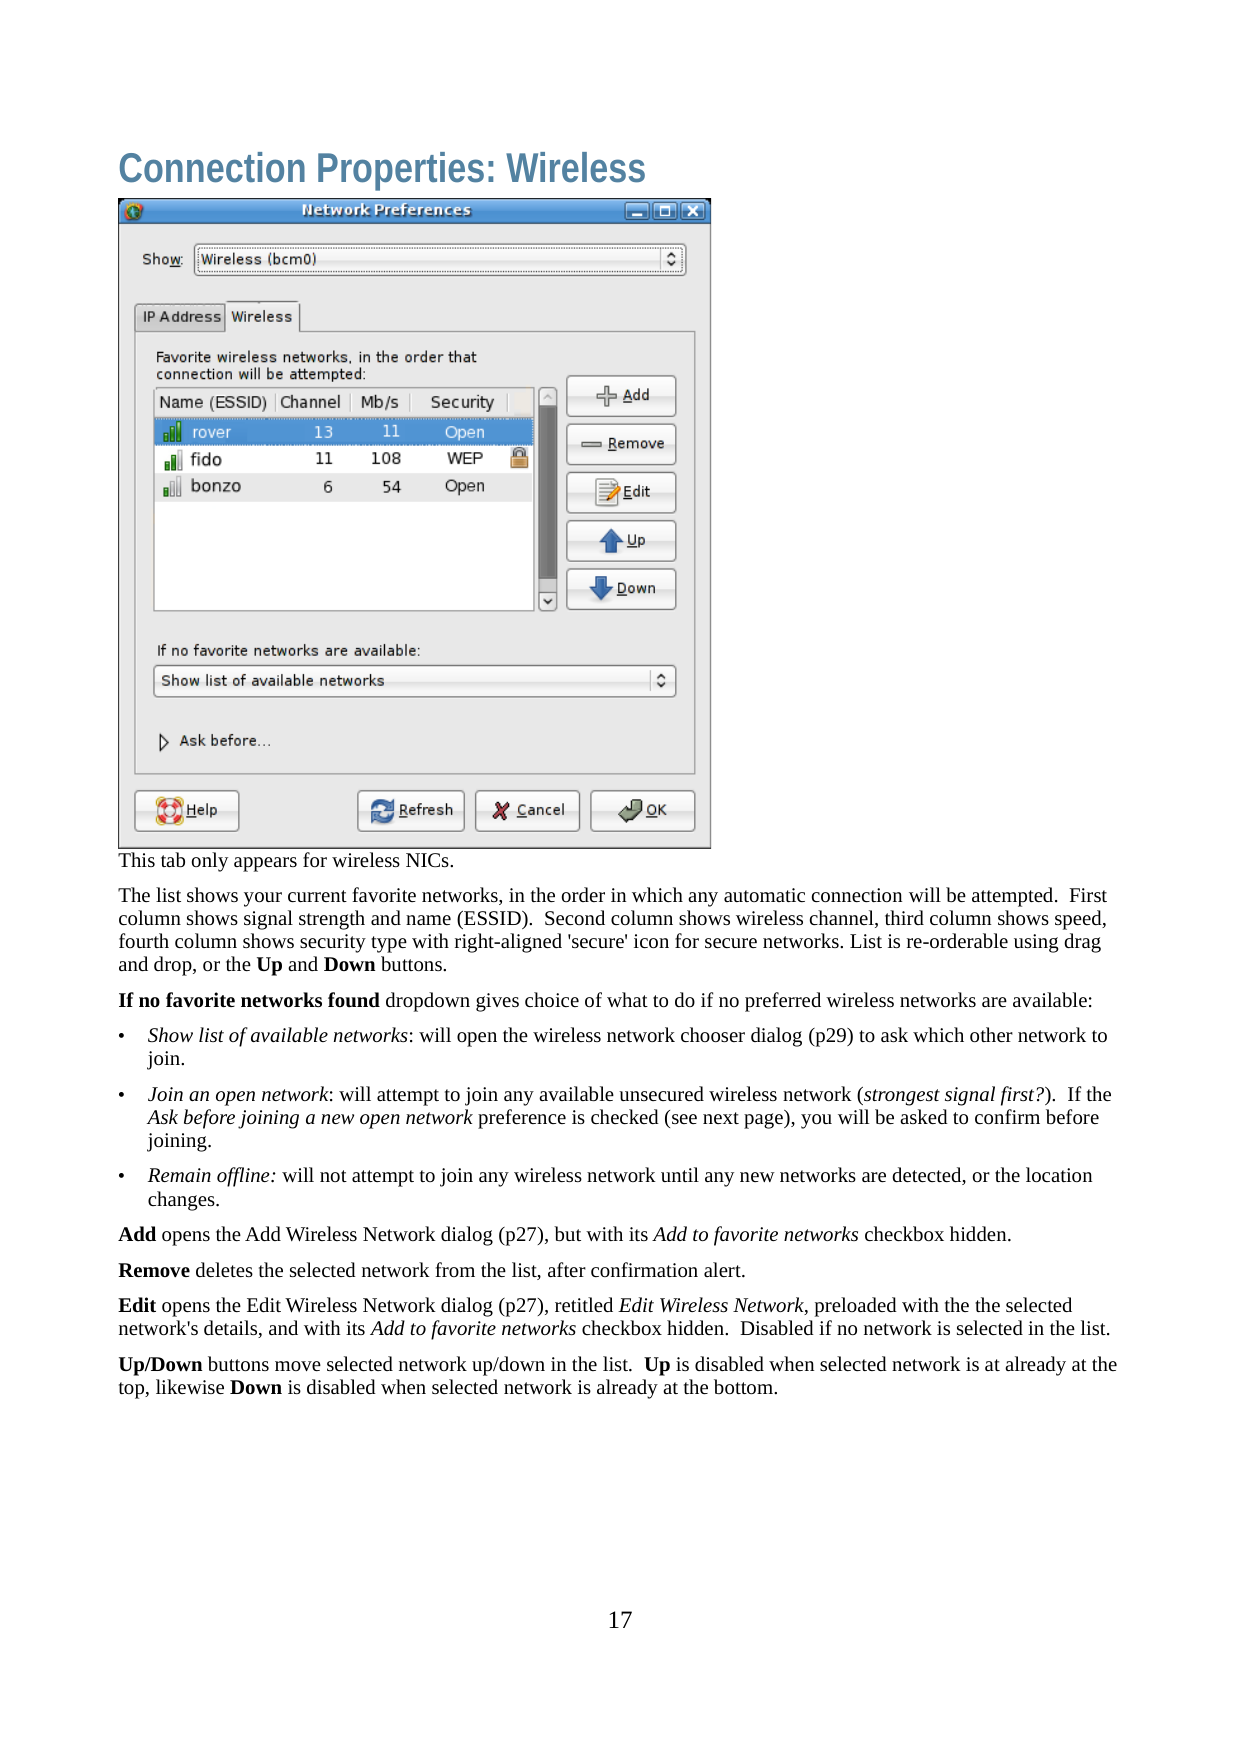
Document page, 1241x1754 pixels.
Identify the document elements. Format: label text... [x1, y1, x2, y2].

subtitle Connection Properties: Wireless [118, 143, 1122, 191]
text Add opens the Add Wireless Network dialog (p27), but with its Add to favorite networks checkbox hidden. [118, 1223, 1122, 1246]
text The list shows your current favorite networks, in the order in which any automatic connection will be attempted. First column shows signal strength and name (ESSID). Second column shows wireless channel, third column shows speed, fourth column shows security type with right-aligned 'secure' icon for secure networks. List is re-orderable using drag and drop, or the Up and Down buttons. [118, 884, 1122, 976]
text Remove deletes the selected network from the list, after confirmation alert. [118, 1258, 1122, 1281]
text This tab only appears for wireless NICs. [118, 849, 1122, 872]
text Up/Down buttons move selected network up/down in the list. Up is disabled when selected network is at already at the top, likewise Down is disabled when selected network is already at the bottom. [118, 1352, 1122, 1398]
list Show list of available networks: will open the wireless network chooser dialog (p29) to ask which other network to join. [118, 1024, 1122, 1070]
text If no favorite networks found dropdown gives choice of what to do if no preferred wireless networks are available: [118, 989, 1122, 1012]
text Edit opens the Edit Wireless Network dialog (p27), retitled Edit Wireless Network, preloaded with the the selected network's details, and with its Add to favorite networks checkbox hidden. Disabled if no network is selected in the list. [118, 1294, 1122, 1340]
list Join an open network: will attempt to join any available unsecured wireless network (strongest signal first?). If the Ask before joining a new open network preference is checked (see next page), you will be asked to confirm before joining. [118, 1083, 1122, 1152]
picture [118, 198, 712, 849]
list Remain offline: will not attempt to join any wireless network until any new networks are detected, or the location changes. [118, 1164, 1122, 1210]
